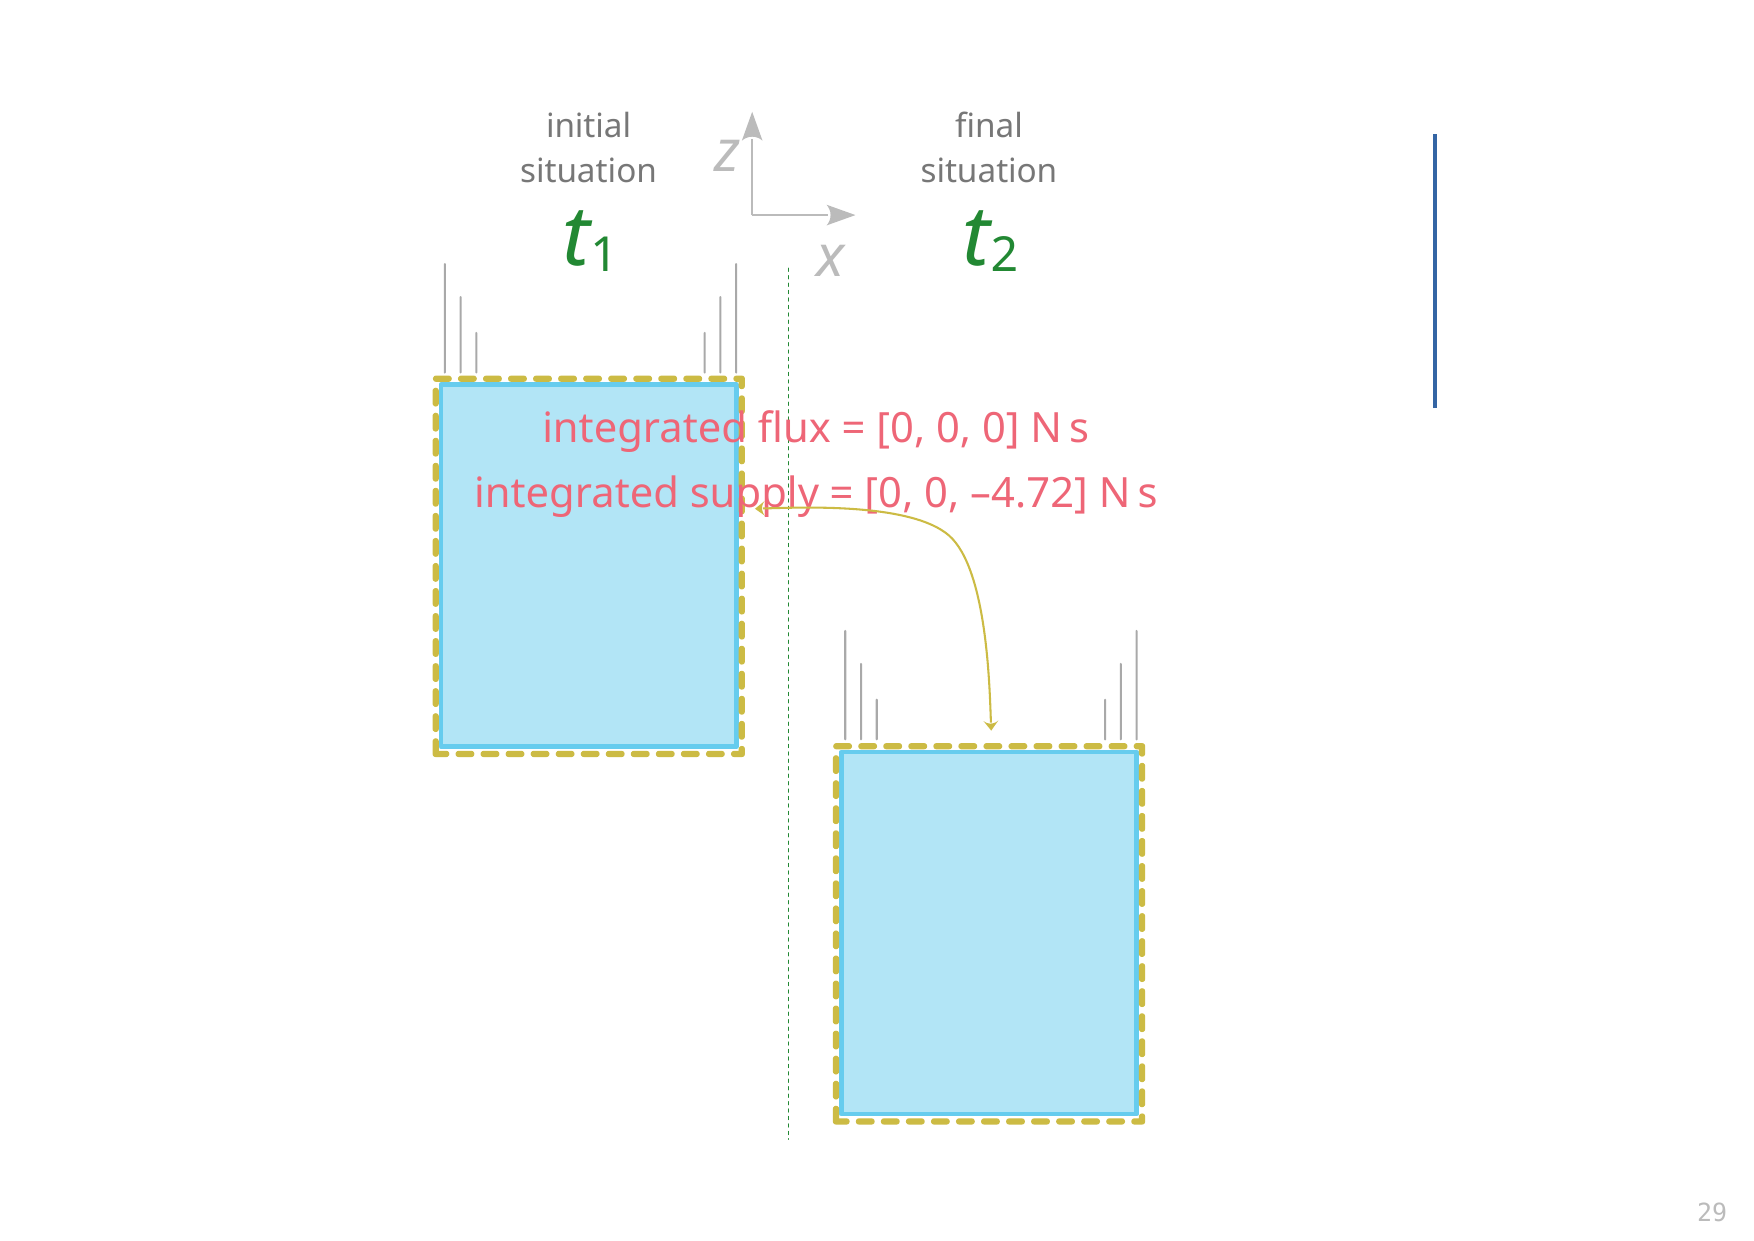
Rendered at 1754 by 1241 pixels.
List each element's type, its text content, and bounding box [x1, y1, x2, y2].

text_box [832, 830, 840, 850]
text_box [558, 375, 577, 382]
text_box [432, 375, 452, 382]
text_box [533, 375, 552, 382]
text_box [1081, 1118, 1101, 1125]
text_box [833, 743, 853, 750]
text_box [555, 750, 575, 758]
text_box [730, 745, 745, 758]
text_box [480, 750, 500, 758]
text_box [1138, 888, 1146, 907]
text_box [1138, 1013, 1146, 1033]
text_box [738, 520, 745, 540]
text_box [832, 780, 840, 800]
text_box [555, 495, 567, 504]
text_box [880, 1118, 900, 1125]
text_box [832, 880, 840, 900]
text_box x [802, 206, 862, 281]
text_box [832, 930, 840, 950]
text_box [1056, 1118, 1075, 1125]
text_box [832, 1055, 840, 1075]
text_box [432, 613, 439, 632]
text_box [432, 738, 450, 758]
text_box [1108, 743, 1128, 750]
text_box [716, 495, 728, 504]
text_box [432, 487, 439, 507]
text_box z [699, 102, 755, 176]
text_box [1138, 1088, 1146, 1108]
text_box [933, 743, 953, 750]
text_box [832, 805, 840, 825]
text_box t1 [547, 176, 630, 267]
text_box [832, 1105, 850, 1125]
text_box [658, 375, 678, 382]
text_box final situation [909, 94, 1069, 176]
text_box [930, 1118, 950, 1125]
text_box [705, 750, 725, 758]
text_box [832, 955, 840, 975]
text_box [432, 462, 439, 482]
text_box [905, 1118, 925, 1125]
text_box [983, 743, 1003, 750]
text_box [432, 387, 439, 407]
text_box [1138, 837, 1146, 857]
text_box [1138, 1038, 1146, 1058]
text_box [659, 495, 671, 504]
text_box [738, 645, 745, 665]
text_box [605, 750, 625, 758]
text_box [530, 750, 550, 758]
text_box [832, 980, 840, 1000]
text_box [883, 743, 903, 750]
text_box [832, 855, 840, 875]
text_box initial situation [509, 94, 669, 176]
text_box [738, 720, 745, 740]
text_box [432, 588, 439, 607]
text_box [432, 688, 439, 708]
text_box [832, 1005, 840, 1025]
text_box [958, 743, 978, 750]
text_box [1133, 743, 1146, 757]
text_box [1138, 913, 1146, 932]
text_box [440, 384, 737, 747]
text_box [432, 437, 439, 457]
text_box integrated flux = [0, 0, 0] N s integrated supply = [0, 0, –4.72] N s [459, 390, 1150, 495]
text_box [608, 375, 628, 382]
text_box [432, 638, 439, 657]
text_box [1138, 1063, 1146, 1083]
text_box [633, 375, 653, 382]
text_box [432, 512, 439, 532]
text_box [908, 743, 928, 750]
text_box [455, 750, 475, 758]
text_box [1006, 1118, 1025, 1125]
text_box [1138, 863, 1146, 882]
text_box [1033, 743, 1053, 750]
text_box [738, 570, 745, 590]
text_box [858, 743, 878, 750]
text_box [1131, 1113, 1146, 1125]
text_box [738, 620, 745, 640]
text_box [1083, 743, 1103, 750]
text_box [738, 695, 745, 715]
text_box [1138, 762, 1146, 782]
text_box [1058, 743, 1078, 750]
text_box [1138, 938, 1146, 957]
text_box [1138, 787, 1146, 807]
text_box [708, 375, 728, 382]
text_box [505, 750, 525, 758]
text_box [733, 375, 745, 390]
text_box [597, 496, 607, 504]
text_box [855, 1118, 875, 1125]
text_box [683, 375, 703, 382]
text_box [981, 1118, 1000, 1125]
text_box [1138, 988, 1146, 1008]
text_box [832, 755, 840, 775]
text_box [680, 750, 700, 758]
text_box [580, 750, 600, 758]
text_box [738, 595, 745, 615]
text_box [1138, 963, 1146, 983]
text_box [655, 750, 675, 758]
text_box [832, 1080, 840, 1100]
text_box t2 [948, 176, 1030, 267]
text_box [457, 375, 477, 382]
text_box [583, 375, 603, 382]
text_box [432, 663, 439, 682]
text_box [432, 713, 439, 733]
text_box [738, 545, 745, 565]
text_box [955, 1118, 975, 1125]
text_box [432, 562, 439, 582]
text_box [1106, 1118, 1126, 1125]
text_box [432, 412, 439, 432]
text_box [432, 537, 439, 557]
text_box [1138, 812, 1146, 832]
text_box [508, 375, 527, 382]
text_box [1031, 1118, 1050, 1125]
text_box [1008, 743, 1028, 750]
text_box [630, 750, 650, 758]
text_box [841, 752, 1137, 1115]
text_box [832, 1030, 840, 1050]
text_box [738, 670, 745, 690]
text_box [483, 375, 502, 382]
text_box [832, 905, 840, 925]
